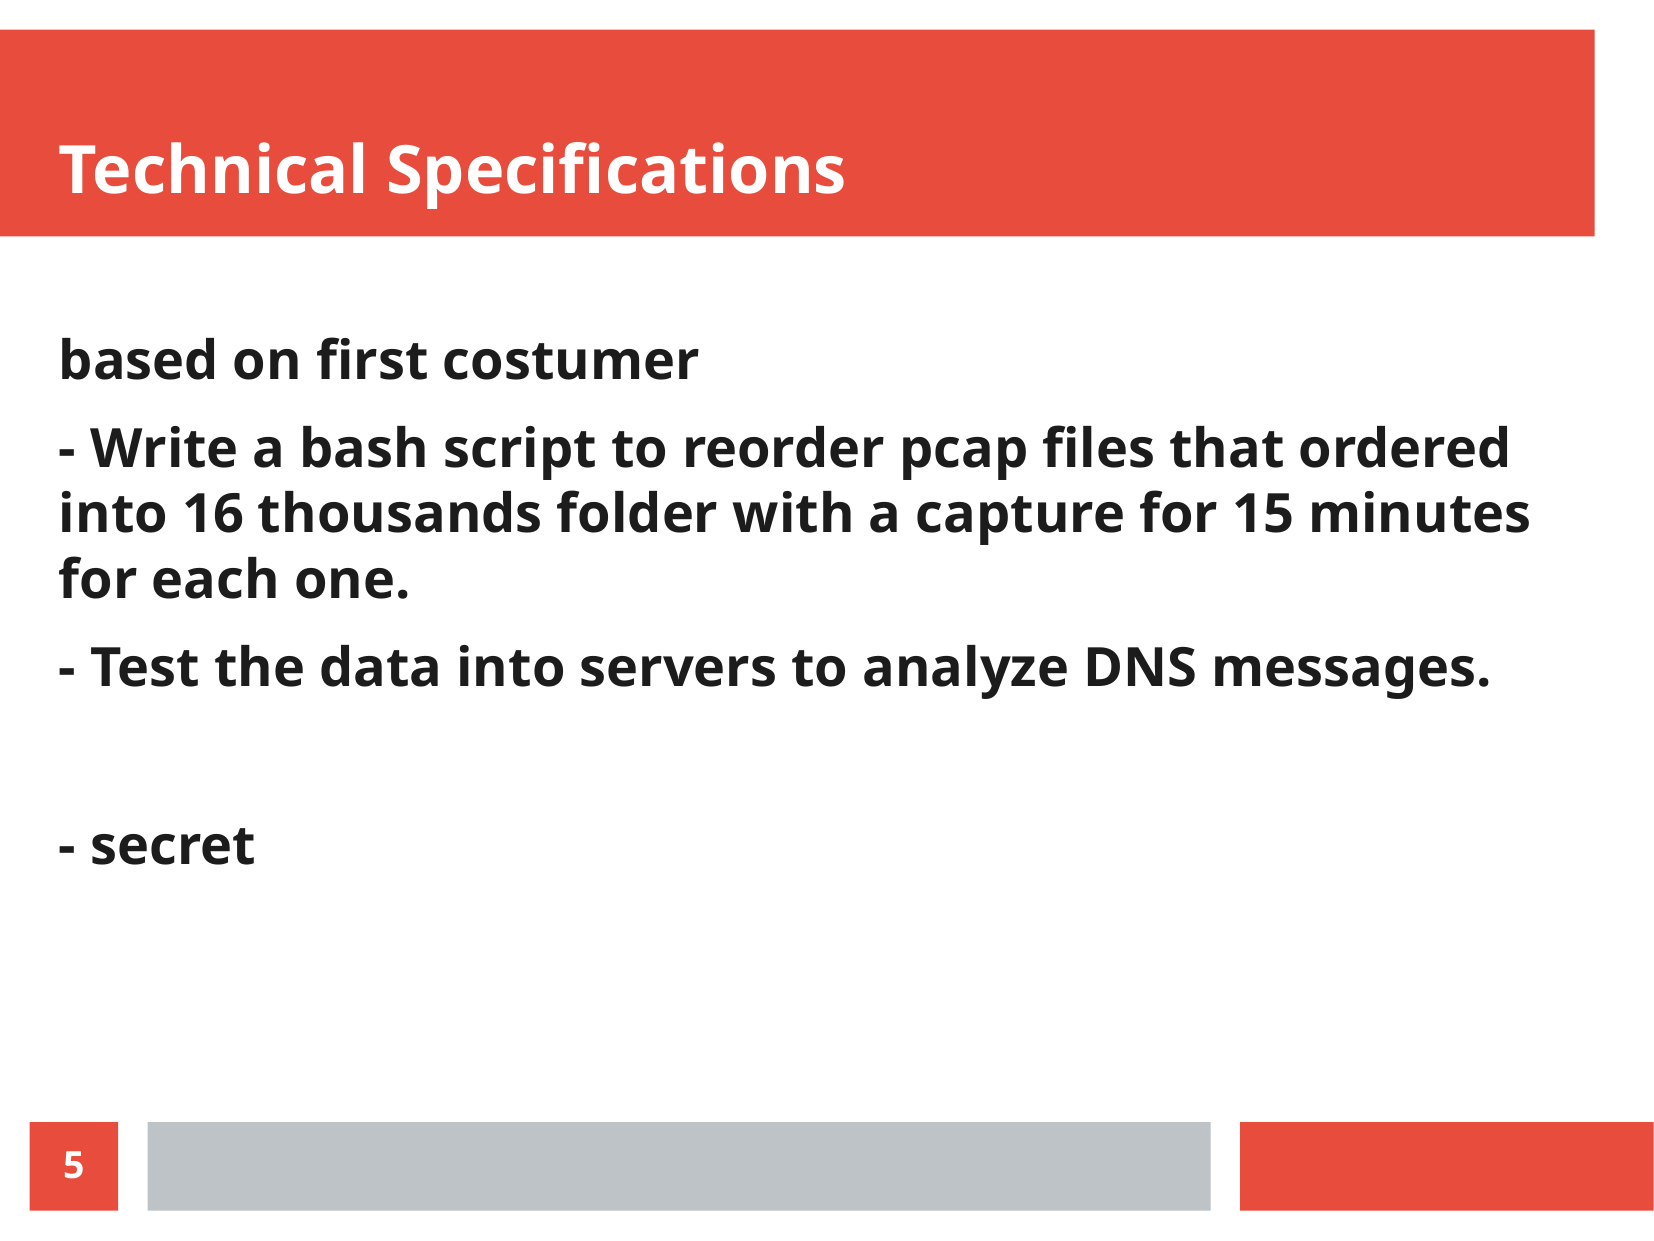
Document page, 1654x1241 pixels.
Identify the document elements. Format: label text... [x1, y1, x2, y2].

list based on first costumer - Write a bash script to reorder pcap files that ordered into 16 thousands folder with a capture for 15 minutes for each one. - Test the data into servers to analyze DNS messages. - secret [59, 324, 1565, 1093]
title Technical Specifications [59, 59, 1595, 207]
text_box [29, 1122, 119, 1211]
